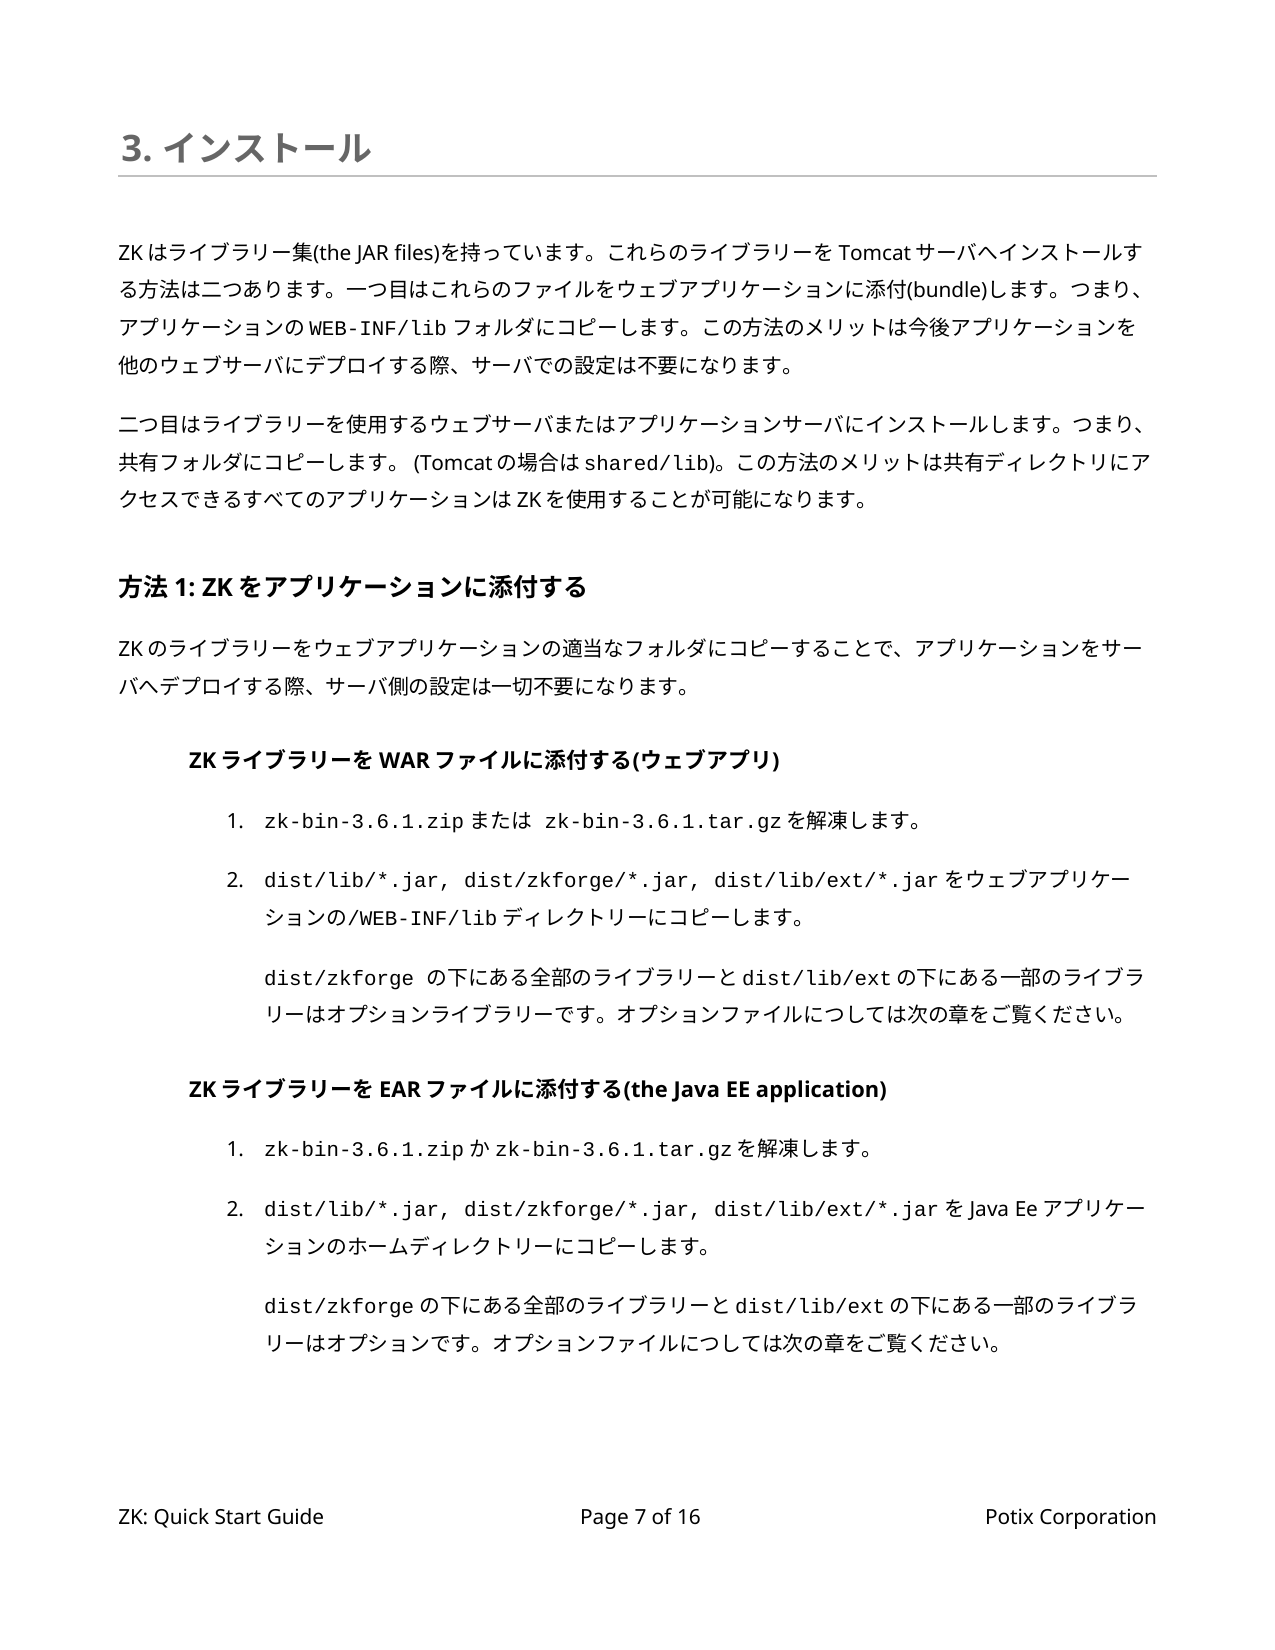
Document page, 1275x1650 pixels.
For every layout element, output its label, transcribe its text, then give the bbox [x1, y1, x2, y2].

subtitle 3. インストール [118, 118, 1157, 175]
text ZKはライブラリー集(the JAR files)を持っています。これらのライブラリーをTomcatサーバへインストールする方法は二つあります。一つ目はこれらのファイルをウェブアプリケーションに添付(bundle)します。つまり、アプリケーションのWEB-INF/lib フォルダにコピーします。この方法のメリットは今後アプリケーションを他のウェブサーバにデプロイする際、サーバでの設定は不要になります。 [118, 236, 1157, 379]
subtitle 方法 1: ZKをアプリケーションに添付する [118, 567, 1157, 603]
list dist/zkforge の下にある全部のライブラリーとdist/lib/extの下にある一部のライブラリーはオプションライブラリーです。オプションファイルにつしては次の章をご覧ください。 [226, 961, 1157, 1029]
text ZKのライブラリーをウェブアプリケーションの適当なフォルダにコピーすることで、アプリケーションをサーバへデプロイする際、サーバ側の設定は一切不要になります。 [118, 633, 1157, 700]
list zk-bin-3.6.1.zip か zk-bin-3.6.1.tar.gzを解凍します。 [226, 1133, 1157, 1163]
list dist/lib/*.jar, dist/zkforge/*.jar, dist/lib/ext/*.jar をJava Eeアプリケーションのホームディレクトリーにコピーします。 [226, 1193, 1157, 1260]
list dist/zkforge の下にある全部のライブラリーとdist/lib/extの下にある一部のライブラリーはオプションです。オプションファイルにつしては次の章をご覧ください。 [226, 1290, 1157, 1357]
subtitle ZKライブラリーをWARファイルに添付する(ウェブアプリ) [189, 743, 1157, 775]
list dist/lib/*.jar, dist/zkforge/*.jar, dist/lib/ext/*.jar をウェブアプリケーションの/WEB-INF/lib ディレクトリーにコピーします。 [226, 864, 1157, 932]
list zk-bin-3.6.1.zip または zk-bin-3.6.1.tar.gzを解凍します。 [226, 804, 1157, 834]
subtitle ZKライブラリーをEARファイルに添付する(the Java EE application) [189, 1071, 1157, 1103]
text 二つ目はライブラリーを使用するウェブサーバまたはアプリケーションサーバにインストールします。つまり、共有フォルダにコピーします。 (Tomcatの場合はshared/lib)。この方法のメリットは共有ディレクトリにアクセスできるすべてのアプリケーションはZKを使用することが可能になります。 [118, 409, 1157, 514]
